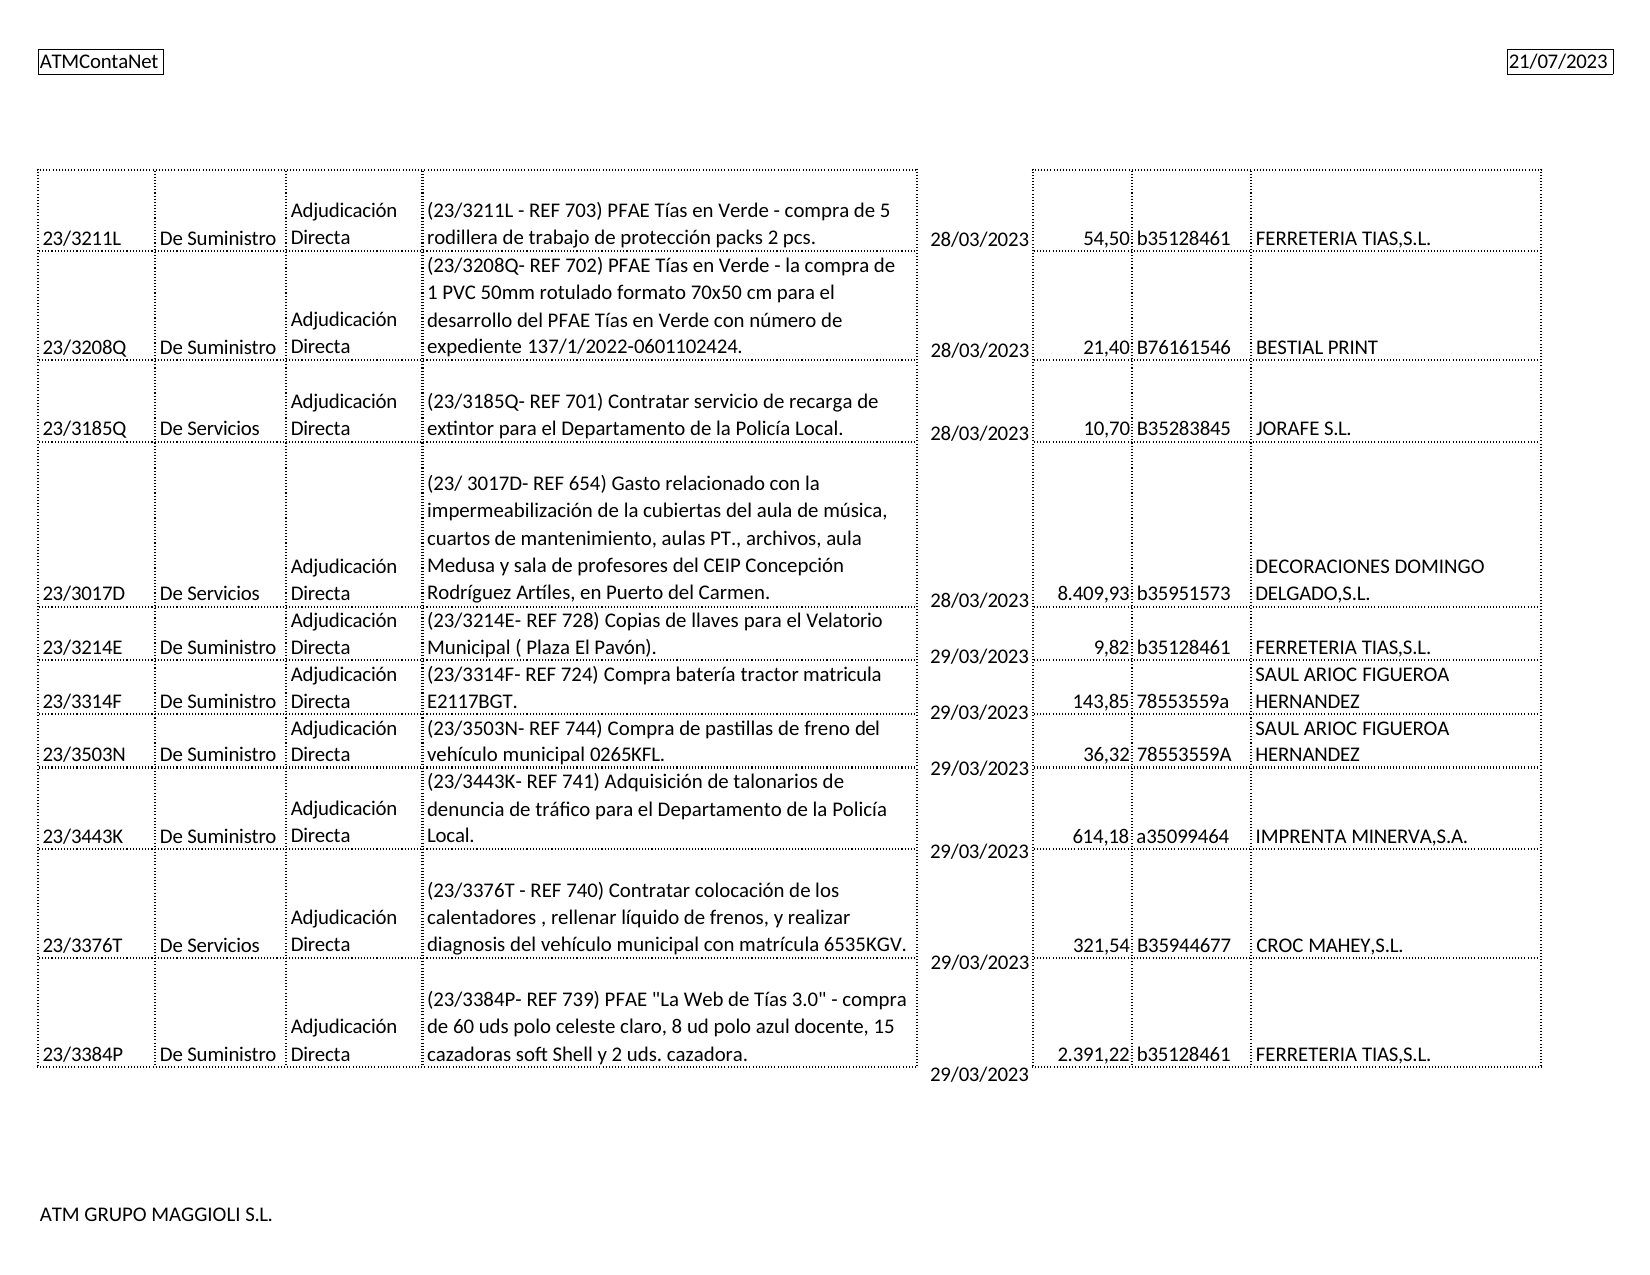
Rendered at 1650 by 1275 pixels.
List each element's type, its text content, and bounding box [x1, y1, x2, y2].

text 78553559a [1136, 689, 1249, 713]
text 78553559A [1137, 743, 1249, 766]
text De Suministro [159, 824, 285, 848]
text 28/03/2023 [928, 421, 1031, 446]
text Adjudicación Directa [291, 551, 421, 605]
text Adjudicación [291, 608, 421, 633]
text 23/3017D [42, 582, 154, 606]
text BESTIAL PRINT [1256, 335, 1540, 359]
text 143,85 [1034, 689, 1129, 713]
text (23/3376T - REF 740) Contratar colocación de los calentadores , rellenar líquido de frenos, y realizar diagnosis del vehículo municipal con matrícula 6535KGV. [427, 876, 916, 957]
text 36,32 [1034, 743, 1130, 766]
text B76161546 [1137, 335, 1249, 359]
text (23/3443K- REF 741) Adquisición de talonarios de denuncia de tráfico para el Departamento de la Policía [427, 768, 916, 821]
text (23/3314F- REF 724) Compra batería tractor matricula [427, 661, 916, 687]
text De Suministro [159, 689, 285, 713]
text De Servicios [159, 933, 285, 957]
text 614,18 [1034, 824, 1129, 848]
text b35128461 [1137, 226, 1249, 250]
text DECORACIONES DOMINGO DELGADO,S.L. [1255, 551, 1540, 605]
text FERRETERIA TIAS,S.L. [1255, 635, 1540, 659]
text De Servicios [159, 582, 285, 606]
text 23/3443K [42, 824, 154, 848]
text SAUL ARIOC FIGUEROA [1255, 661, 1540, 687]
text 21,40 [1034, 335, 1130, 359]
text 28/03/2023 [928, 587, 1031, 613]
text HERNANDEZ [1255, 689, 1540, 713]
text De Suministro [159, 335, 285, 359]
text JORAFE S.L. [1256, 417, 1540, 441]
text expediente 137/1/2022-0601102424. [427, 334, 916, 358]
text 23/3214E [42, 635, 154, 659]
text b35128461 [1137, 635, 1249, 659]
text FERRETERIA TIAS,S.L. [1256, 226, 1540, 250]
text (23/3185Q- REF 701) Contratar servicio de recarga de extintor para el Departamento de la Policía Local. [427, 386, 916, 441]
text SAUL ARIOC FIGUEROA [1255, 715, 1540, 740]
text CROC MAHEY,S.L. [1256, 933, 1540, 957]
text Adjudicación Directa [291, 903, 421, 957]
text 29/03/2023 [928, 1061, 1031, 1086]
text (23/3214E- REF 728) Copias de llaves para el Velatorio [427, 608, 916, 633]
text Directa [291, 743, 421, 766]
text 29/03/2023 [928, 755, 1031, 780]
text (23/ 3017D- REF 654) Gasto relacionado con la impermeabilización de la cubiertas del aula de música, cuartos de mantenimiento, aulas PT., archivos, aula Medusa y sala de profesores del CEIP Concepción Rodríguez Artíles, en Puerto del Carmen. [427, 469, 916, 604]
text (23/3211L - REF 703) PFAE Tías en Verde - compra de 5 rodillera de trabajo de protección packs 2 pcs. [427, 196, 916, 250]
text B35283845 [1137, 417, 1249, 441]
text 23/3384P [42, 1042, 154, 1066]
text FERRETERIA TIAS,S.L. [1256, 1042, 1540, 1066]
text 23/3376T [42, 933, 154, 957]
text vehículo municipal 0265KFL. [427, 743, 916, 766]
text 29/03/2023 [928, 949, 1032, 975]
text 28/03/2023 [928, 226, 1031, 251]
text 29/03/2023 [927, 838, 1031, 864]
text Adjudicación Directa [291, 1012, 421, 1066]
text De Suministro [159, 1042, 285, 1066]
text E2117BGT. [427, 689, 916, 713]
text HERNANDEZ [1255, 743, 1540, 766]
text b35128461 [1137, 1042, 1249, 1066]
text (23/3384P- REF 739) PFAE "La Web de Tías 3.0" - compra de 60 uds polo celeste claro, 8 ud polo azul docente, 15 cazadoras soft Shell y 2 uds. cazadora. [427, 985, 916, 1066]
text 23/3208Q [42, 335, 154, 359]
text 23/3314F [42, 689, 154, 713]
text Directa [291, 689, 421, 713]
text Adjudicación Directa [291, 794, 421, 848]
text B35944677 [1137, 933, 1249, 957]
text (23/3208Q- REF 702) PFAE Tías en Verde - la compra de 1 PVC 50mm rotulado formato 70x50 cm para el desarrollo del PFAE Tías en Verde con número de [427, 252, 902, 332]
text Adjudicación Directa [291, 196, 421, 250]
text Adjudicación [291, 715, 421, 740]
text 23/3185Q [42, 417, 154, 441]
text (23/3503N- REF 744) Compra de pastillas de freno del [427, 715, 916, 740]
text 9,82 [1034, 635, 1129, 659]
text b35951573 [1137, 582, 1249, 606]
text Directa [291, 635, 421, 659]
text De Suministro [159, 635, 285, 659]
text De Suministro [159, 743, 285, 766]
text Municipal ( Plaza El Pavón). [427, 635, 916, 659]
text 321,54 [1034, 933, 1130, 957]
text 28/03/2023 [928, 337, 1032, 363]
text Adjudicación [291, 661, 421, 687]
text a35099464 [1136, 824, 1249, 848]
text 54,50 [1034, 226, 1130, 250]
text De Suministro [159, 226, 285, 250]
text 8.409,93 [1034, 582, 1129, 606]
text IMPRENTA MINERVA,S.A. [1255, 824, 1540, 848]
text 2.391,22 [1034, 1042, 1130, 1066]
text 23/3211L [42, 226, 154, 250]
text 23/3503N [42, 743, 154, 766]
text 29/03/2023 [927, 699, 1031, 724]
text De Servicios [159, 417, 285, 441]
text Local. [427, 823, 916, 847]
text 10,70 [1034, 417, 1130, 441]
text 29/03/2023 [928, 643, 1031, 669]
text Adjudicación Directa [291, 305, 421, 359]
text Adjudicación Directa [291, 386, 421, 441]
